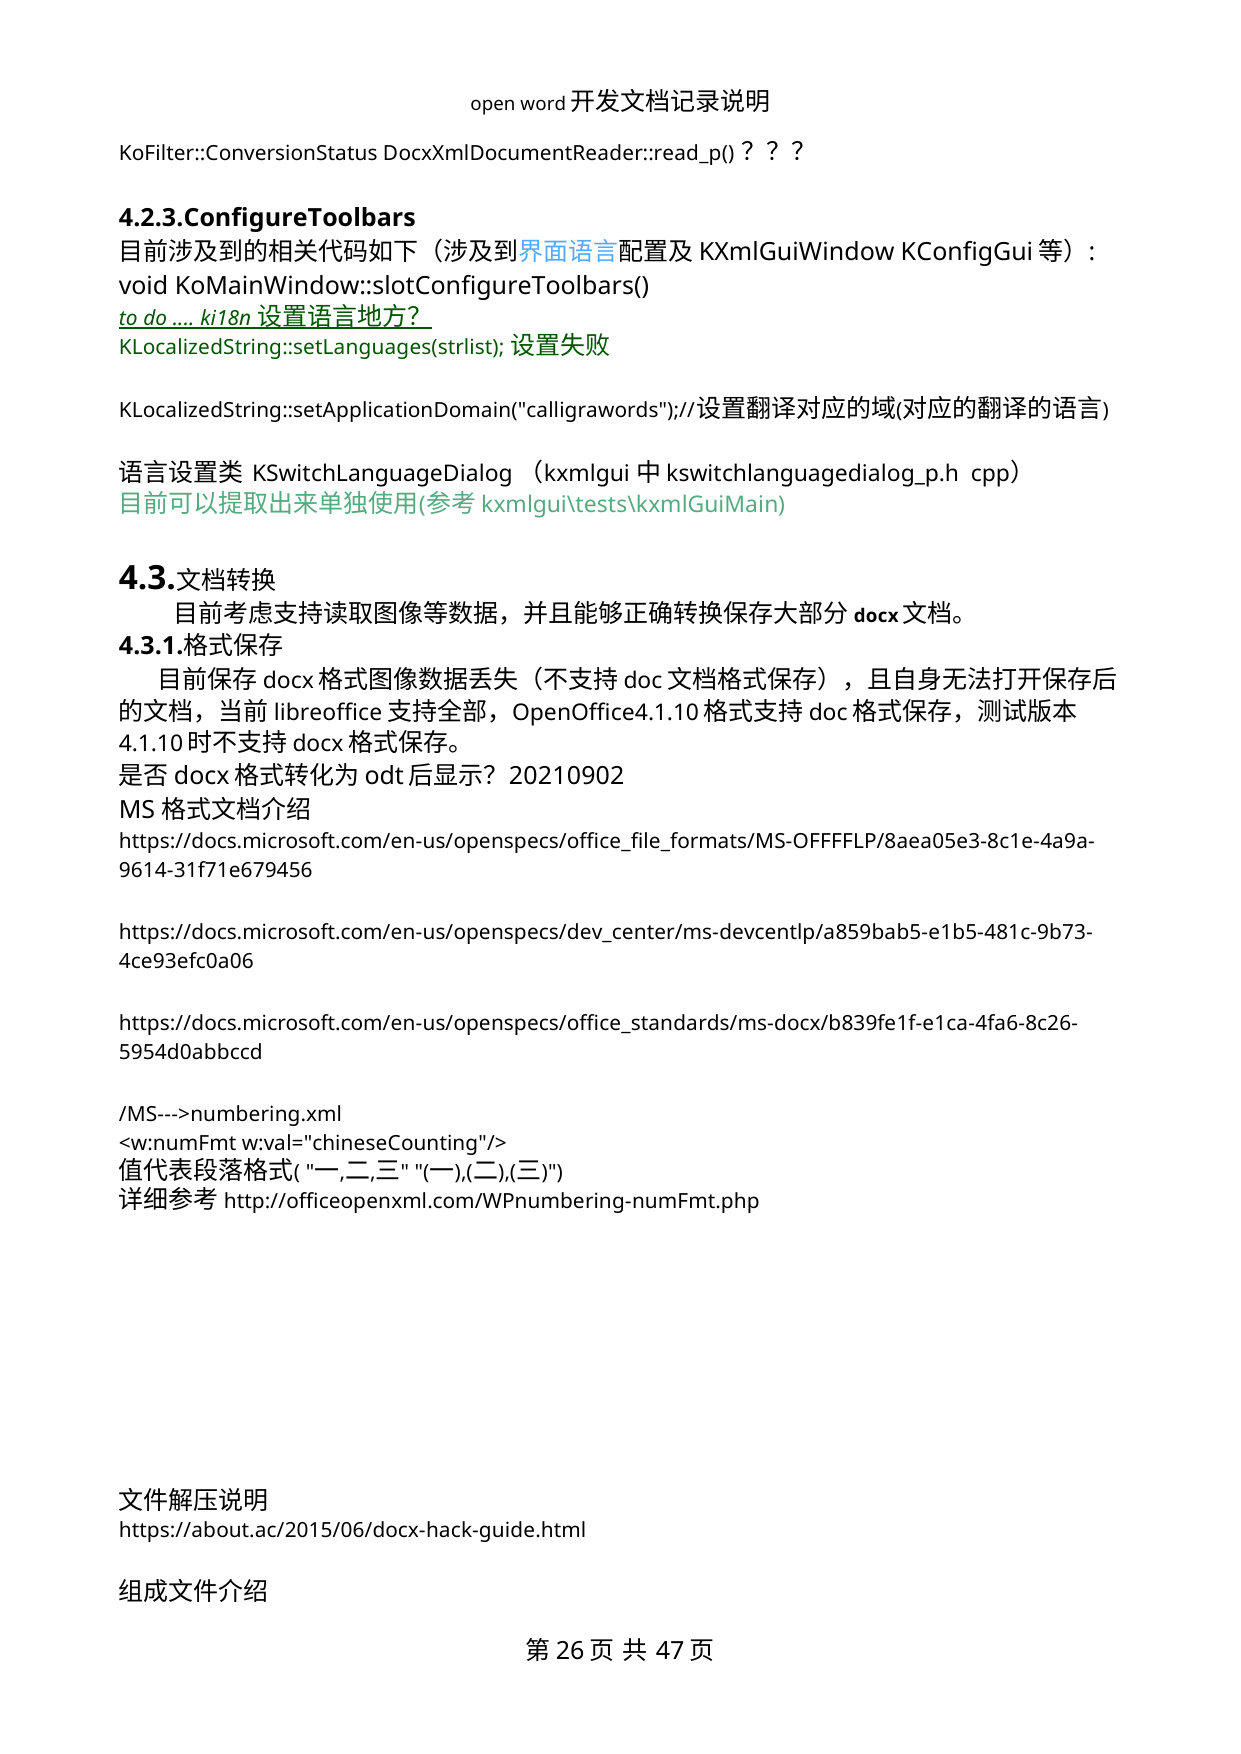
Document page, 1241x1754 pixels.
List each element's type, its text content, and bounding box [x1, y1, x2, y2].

text 文件解压说明 [119, 1486, 1121, 1515]
text https://about.ac/2015/06/docx-hack-guide.html [119, 1515, 1121, 1544]
text https://docs.microsoft.com/en-us/openspecs/office_file_formats/MS-OFFFFLP/8aea05e3-8c1e-4a9a-9614-31f71e679456 [119, 826, 1121, 883]
text 组成文件介绍 [119, 1578, 1121, 1607]
text 目前可以提取出来单独使用(参考kxmlgui\tests\kxmlGuiMain) [119, 488, 1121, 519]
subtitle 格式保存 [119, 628, 1121, 662]
subtitle ConfigureToolbars [119, 200, 1121, 234]
text 值代表段落格式( "一,二,三" "(一),(二),(三)") [119, 1156, 1121, 1185]
text https://docs.microsoft.com/en-us/openspecs/office_standards/ms-docx/b839fe1f-e1ca-4fa6-8c26-5954d0abbccd [119, 1008, 1121, 1065]
subtitle 文档转换 [119, 553, 1121, 599]
text MS 格式文档介绍 [119, 792, 1121, 826]
text 详细参考http://officeopenxml.com/WPnumbering-numFmt.php [119, 1185, 1121, 1214]
text 语言设置类 KSwitchLanguageDialog （kxmlgui 中kswitchlanguagedialog_p.h cpp） [119, 457, 1121, 488]
text /MS--->numbering.xml [119, 1099, 1121, 1128]
text 是否docx格式转化为odt后显示？20210902 [119, 758, 1121, 792]
text to do .... ki18n 设置语言地方？ [119, 302, 1121, 331]
text void KoMainWindow::slotConfigureToolbars() [119, 268, 1121, 302]
text https://docs.microsoft.com/en-us/openspecs/dev_center/ms-devcentlp/a859bab5-e1b5-481c-9b73-4ce93efc0a06 [119, 917, 1121, 974]
text KLocalizedString::setLanguages(strlist); 设置失败 [119, 331, 1121, 360]
text KLocalizedString::setApplicationDomain("calligrawords");//设置翻译对应的域(对应的翻译的语言) [119, 394, 1121, 423]
text <w:numFmt w:val="chineseCounting"/> [119, 1128, 1121, 1156]
text 目前涉及到的相关代码如下（涉及到界面语言配置及KXmlGuiWindow KConfigGui等）: [119, 234, 1121, 268]
text 目前考虑支持读取图像等数据，并且能够正确转换保存大部分docx文档。 [119, 599, 1121, 628]
text KoFilter::ConversionStatus DocxXmlDocumentReader::read_p() ？？？ [119, 137, 1121, 166]
text 目前保存docx格式图像数据丢失（不支持doc文档格式保存），且自身无法打开保存后的文档，当前libreoffice支持全部，OpenOffice4.1.10格式支持doc格式保存，测试版本4.1.10时不支持docx格式保存。 [119, 662, 1121, 758]
